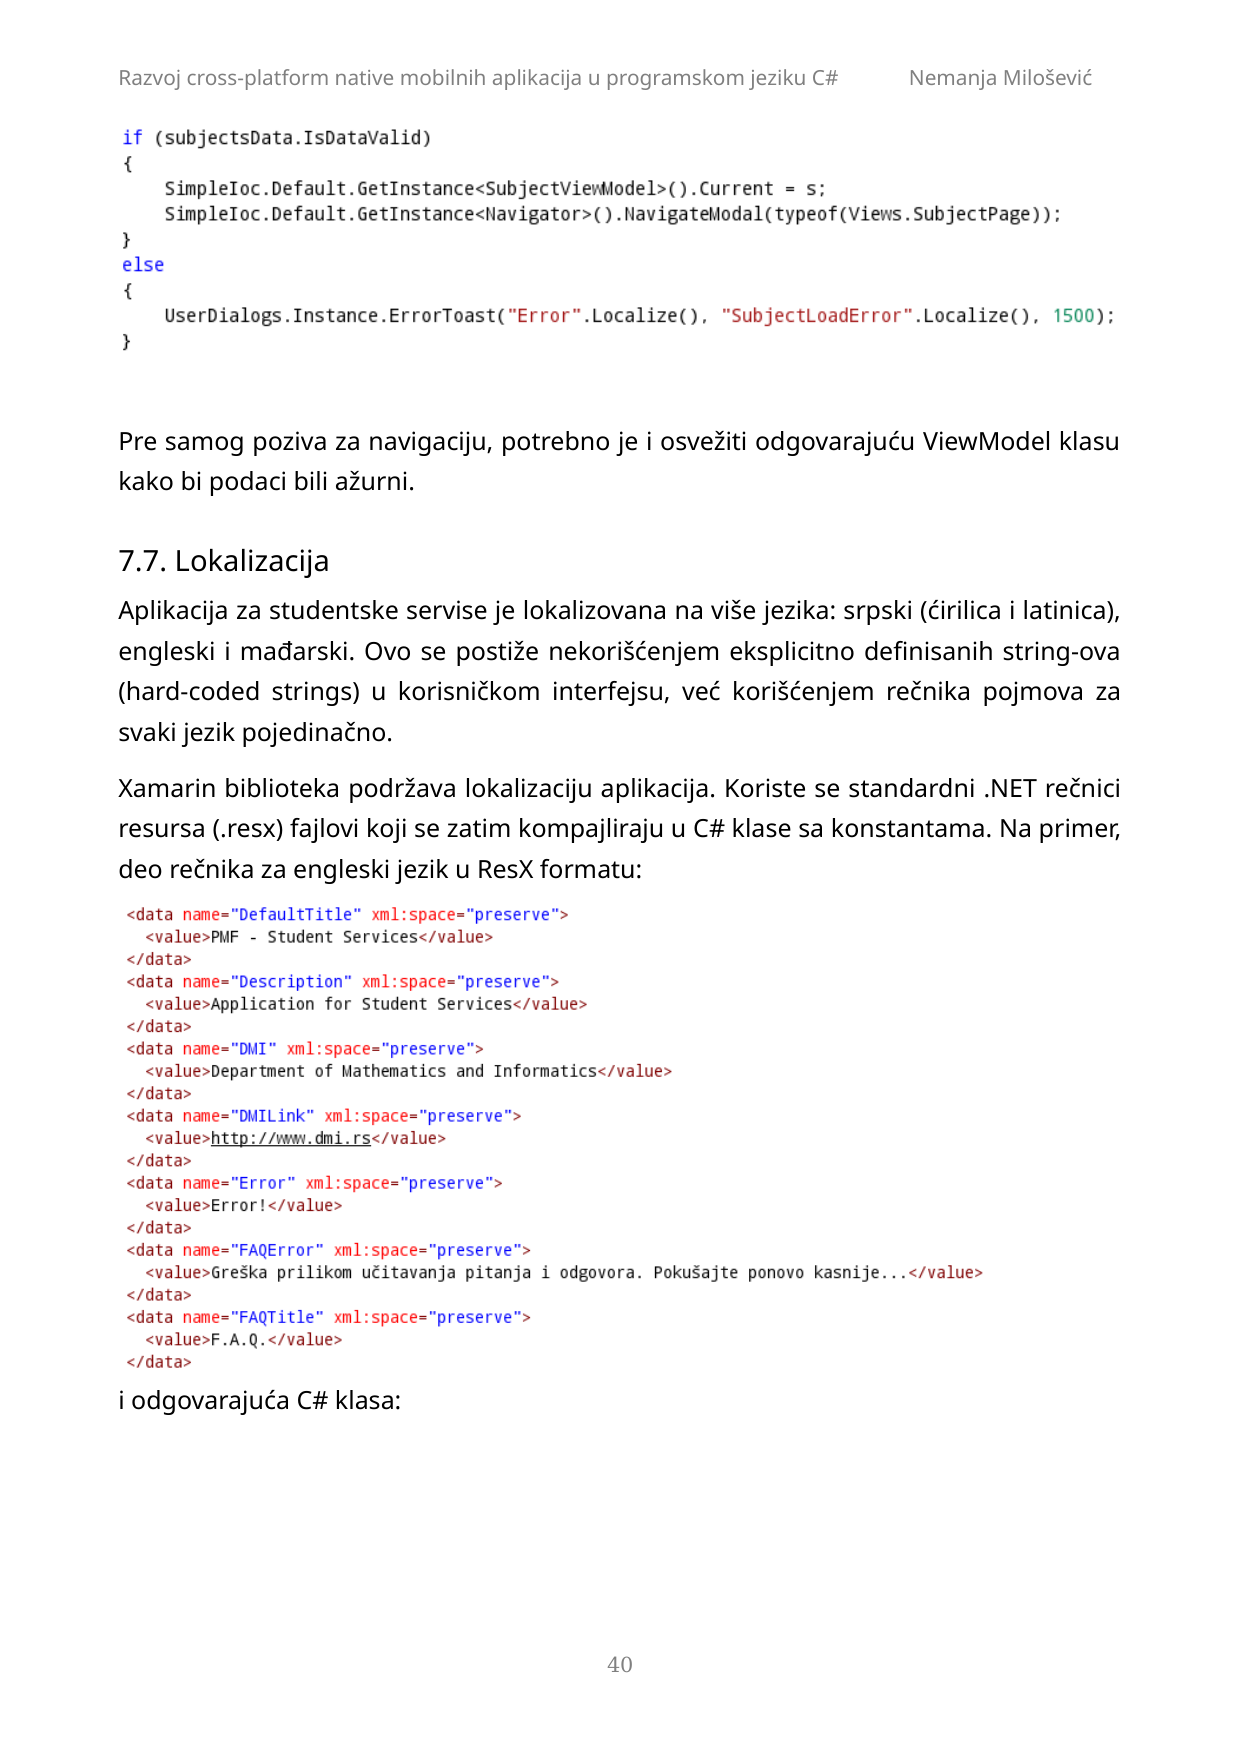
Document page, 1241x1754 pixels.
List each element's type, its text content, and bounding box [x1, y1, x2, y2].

picture [118, 905, 1033, 1376]
text Pre samog poziva za navigaciju, potrebno je i osvežiti odgovarajuću ViewModel klasu kako bi podaci bili ažurni. [118, 423, 1122, 498]
text Xamarin biblioteka podržava lokalizaciju aplikacija. Koriste se standardni .NET rečnici resursa (.resx) fajlovi koji se zatim kompajliraju u C# klase sa konstantama. Na primer, deo rečnika za engleski jezik u ResX formatu: [118, 770, 1122, 886]
subtitle 7.7. Lokalizacija [118, 540, 1122, 580]
picture [118, 123, 1123, 361]
text Aplikacija za studentske servise je lokalizovana na više jezika: srpski (ćirilica i latinica), engleski i mađarski. Ovo se postiže nekorišćenjem eksplicitno definisanih string-ova (hard-coded strings) u korisničkom interfejsu, već korišćenjem rečnika pojmova za svaki jezik pojedinačno. [118, 592, 1122, 749]
text i odgovarajuća C# klasa: [118, 1371, 1122, 1417]
